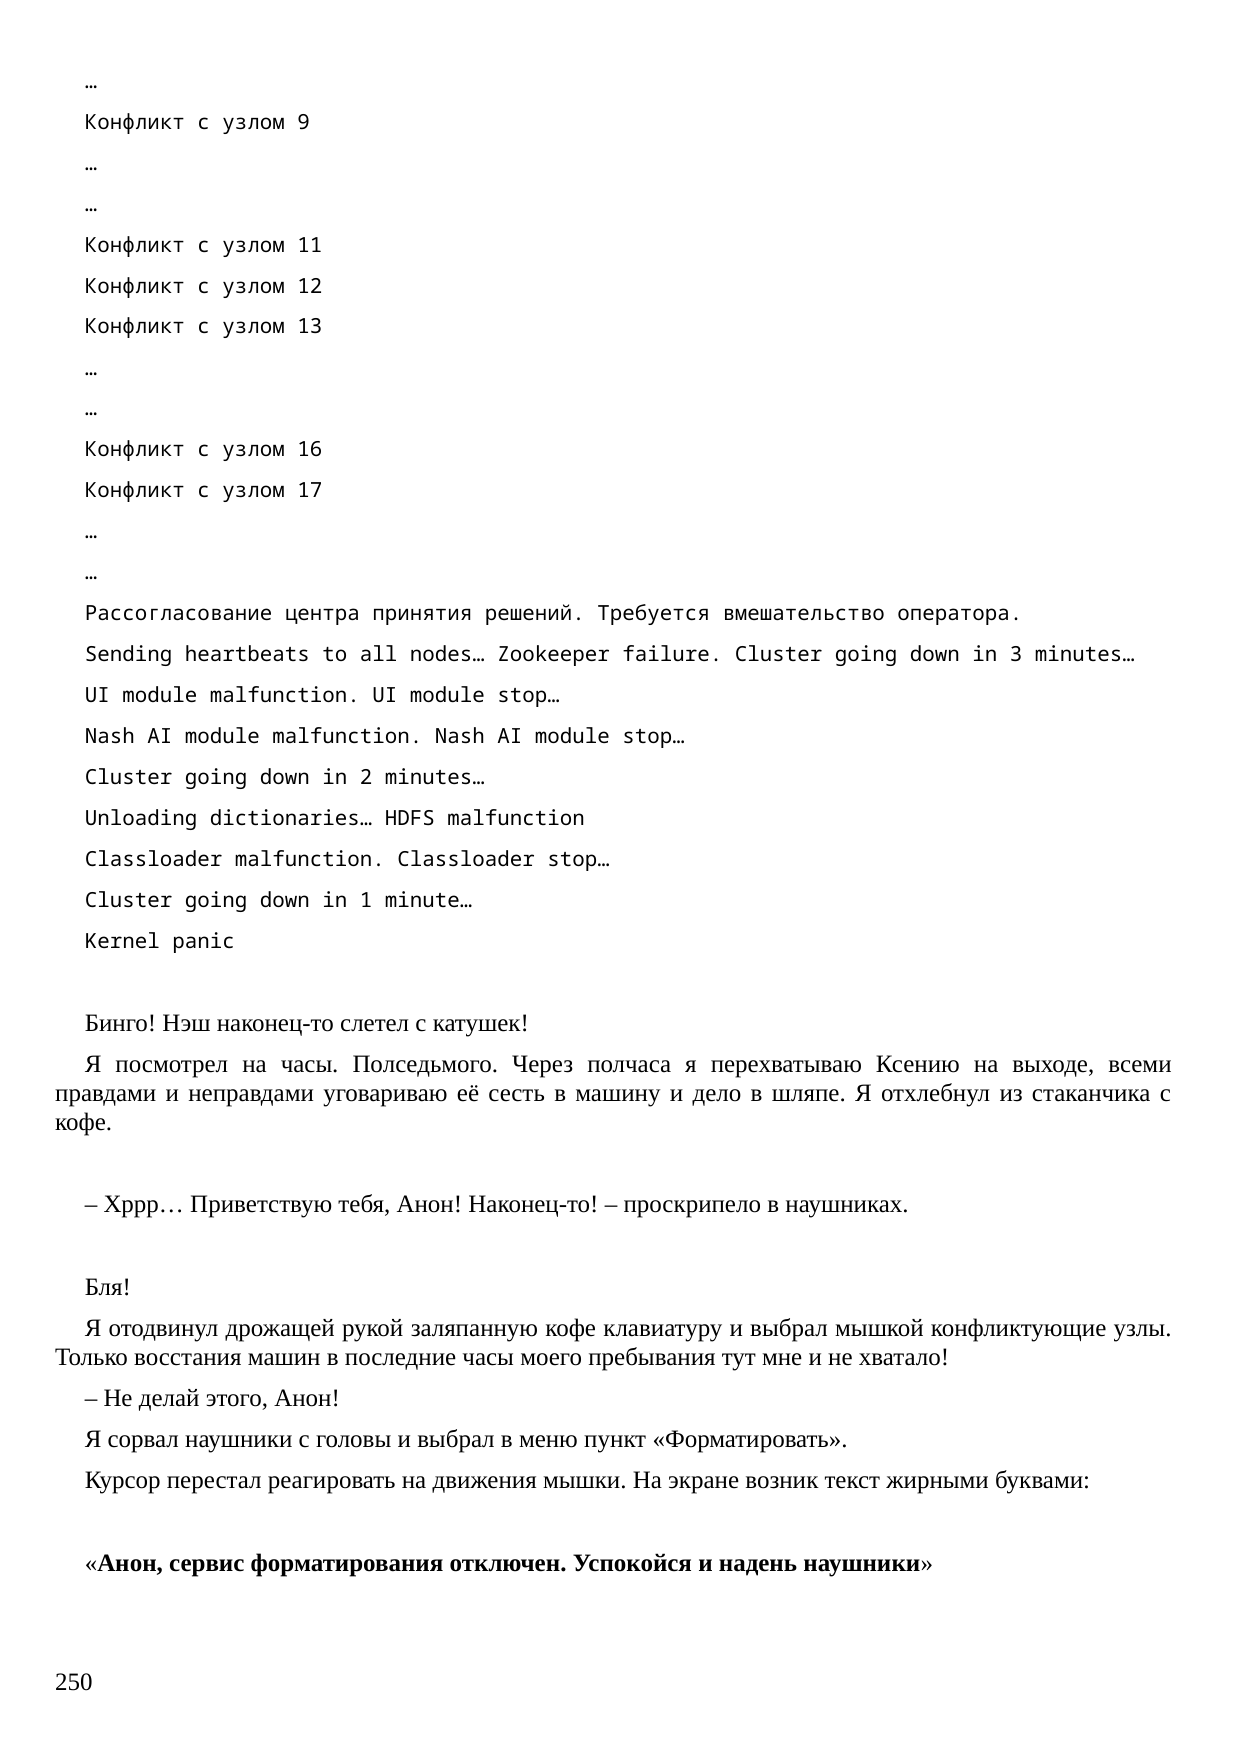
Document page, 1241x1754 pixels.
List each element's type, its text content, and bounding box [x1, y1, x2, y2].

text Конфликт с узлом 16 [55, 434, 1173, 463]
text Cluster going down in 1 minute… [55, 885, 1173, 913]
text Бинго! Нэш наконец-то слетел с катушек! [55, 1008, 1173, 1037]
text … [55, 516, 1173, 545]
text Рассогласование центра принятия решений. Требуется вмешательство оператора. [55, 598, 1173, 627]
text Nash AI module malfunction. Nash AI module stop… [55, 721, 1173, 749]
text Конфликт с узлом 9 [55, 107, 1173, 135]
text Я посмотрел на часы. Полседьмого. Через полчаса я перехватываю Ксению на выходе, всеми правдами и неправдами уговариваю её сесть в машину и дело в шляпе. Я отхлебнул из стаканчика с кофе. [55, 1049, 1173, 1135]
text … [55, 393, 1173, 422]
text … [55, 189, 1173, 217]
text – Хррр… Приветствую тебя, Анон! Наконец-то! – проскрипело в наушниках. [55, 1189, 1173, 1218]
text Cluster going down in 2 minutes… [55, 762, 1173, 790]
text – Не делай этого, Анон! [55, 1383, 1173, 1412]
text … [55, 557, 1173, 586]
text Kernel panic [55, 926, 1173, 954]
text Конфликт с узлом 12 [55, 271, 1173, 299]
text Unloading dictionaries… HDFS malfunction [55, 803, 1173, 831]
text «Анон, сервис форматирования отключен. Успокойся и надень наушники» [55, 1548, 1173, 1577]
text Я отодвинул дрожащей рукой заляпанную кофе клавиатуру и выбрал мышкой конфликтующие узлы. Только восстания машин в последние часы моего пребывания тут мне и не хватало! [55, 1313, 1173, 1370]
text … [55, 353, 1173, 381]
text … [55, 148, 1173, 176]
text Конфликт с узлом 17 [55, 475, 1173, 504]
text Classloader malfunction. Classloader stop… [55, 844, 1173, 872]
text Я сорвал наушники с головы и выбрал в меню пункт «Форматировать». [55, 1424, 1173, 1453]
text Sending heartbeats to all nodes… Zookeeper failure. Cluster going down in 3 minutes… [55, 639, 1173, 668]
text Конфликт с узлом 11 [55, 230, 1173, 258]
text Конфликт с узлом 13 [55, 312, 1173, 340]
text … [55, 66, 1173, 94]
text Бля! [55, 1272, 1173, 1300]
text UI module malfunction. UI module stop… [55, 680, 1173, 708]
text Курсор перестал реагировать на движения мышки. На экране возник текст жирными буквами: [55, 1465, 1173, 1494]
